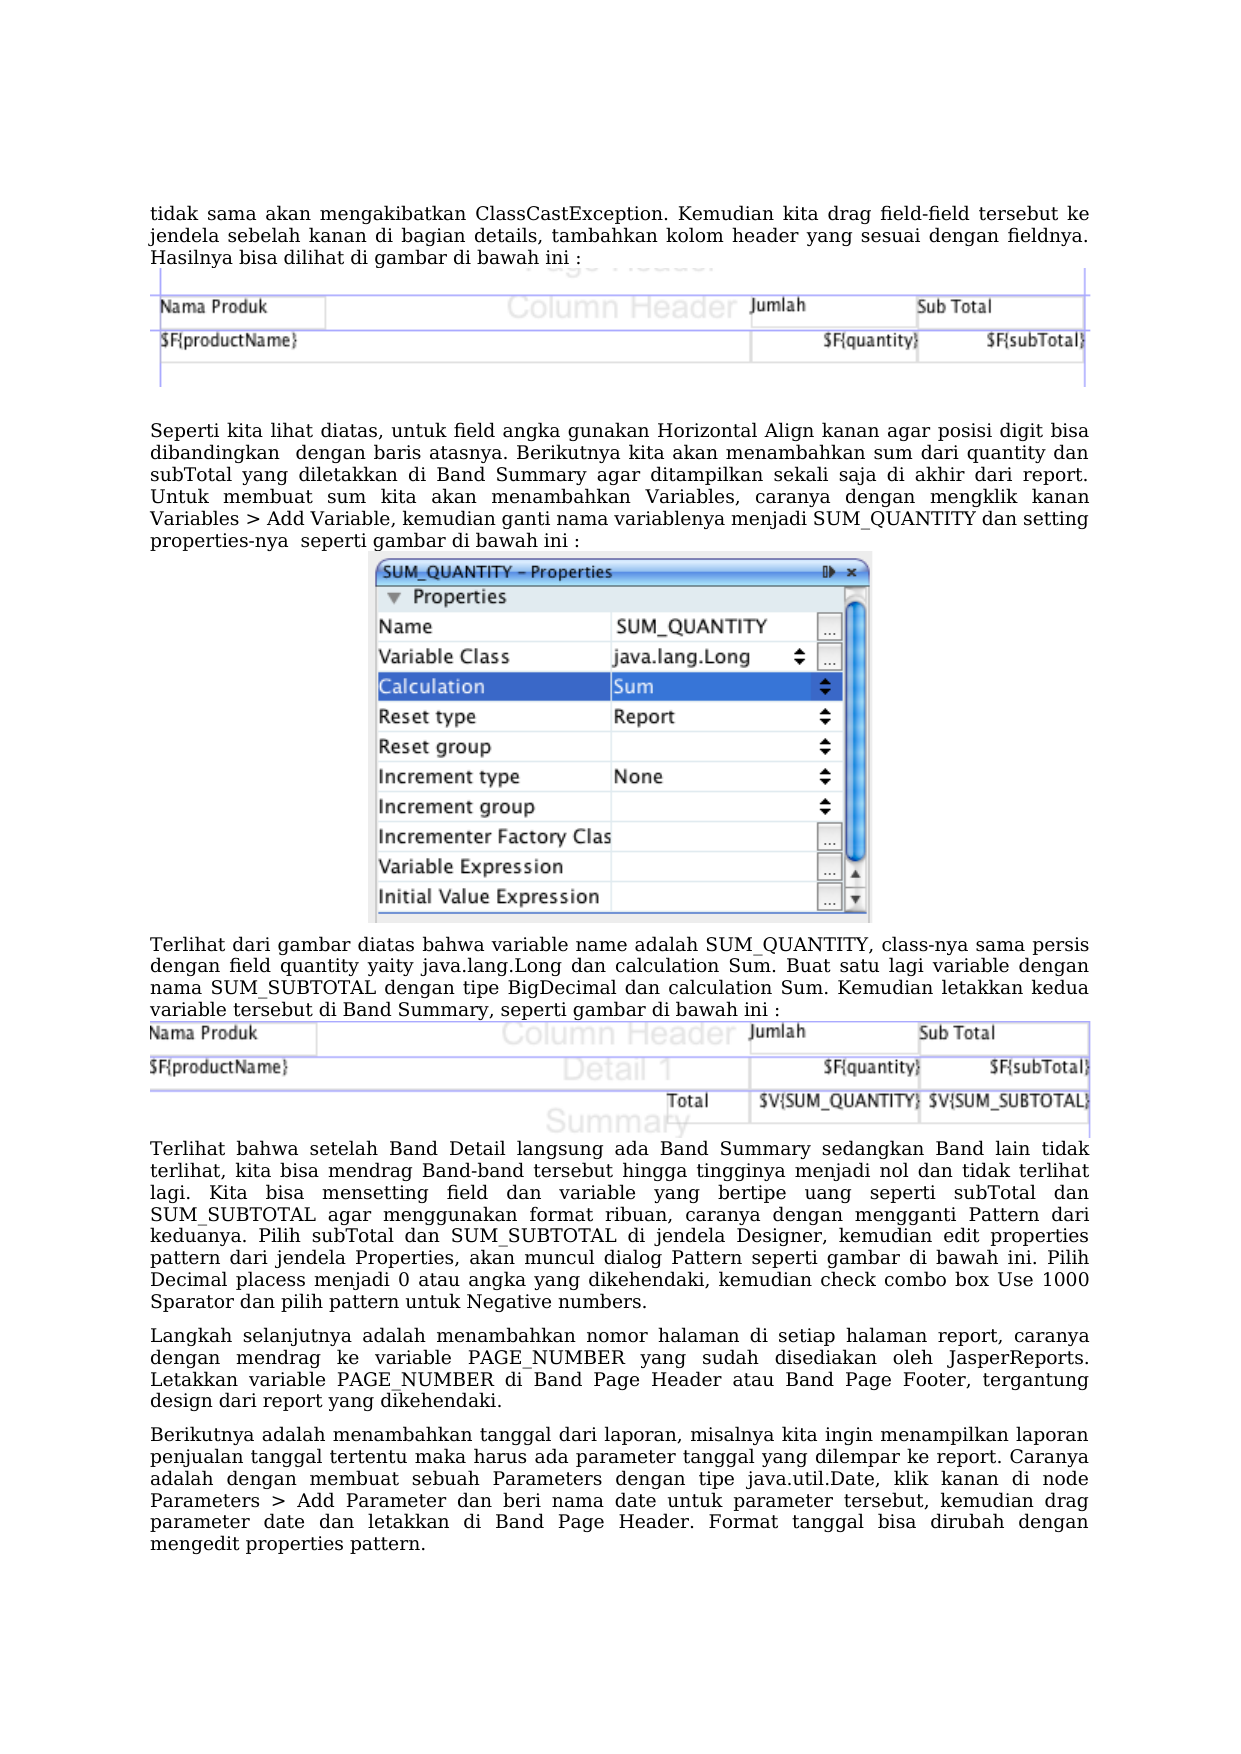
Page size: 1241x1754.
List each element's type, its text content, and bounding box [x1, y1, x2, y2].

picture [150, 1021, 1091, 1138]
text tidak sama akan mengakibatkan ClassCastException. Kemudian kita drag field-field tersebut ke jendela sebelah kanan di bagian details, tambahkan kolom header yang sesuai dengan fieldnya. Hasilnya bisa dilihat di gambar di bawah ini : [150, 203, 1091, 268]
text Terlihat dari gambar diatas bahwa variable name adalah SUM_QUANTITY, class-nya sama persis dengan field quantity yaity java.lang.Long dan calculation Sum. Buat satu lagi variable dengan nama SUM_SUBTOTAL dengan tipe BigDecimal dan calculation Sum. Kemudian letakkan kedua variable tersebut di Band Summary, seperti gambar di bawah ini : [150, 934, 1091, 1021]
text Seperti kita lihat diatas, untuk field angka gunakan Horizontal Align kanan agar posisi digit bisa dibandingkan dengan baris atasnya. Berikutnya kita akan menambahkan sum dari quantity dan subTotal yang diletakkan di Band Summary agar ditampilkan sekali saja di akhir dari report. Untuk membuat sum kita akan menambahkan Variables, caranya dengan mengklik kanan Variables > Add Variable, kemudian ganti nama variablenya menjadi SUM_QUANTITY dan setting properties-nya seperti gambar di bawah ini : [150, 421, 1091, 552]
text Langkah selanjutnya adalah menambahkan nomor halaman di setiap halaman report, caranya dengan mendrag ke variable PAGE_NUMBER yang sudah disediakan oleh JasperReports. Letakkan variable PAGE_NUMBER di Band Page Header atau Band Page Footer, tergantung design dari report yang dikehendaki. [150, 1325, 1091, 1412]
picture [368, 551, 873, 923]
text Terlihat bahwa setelah Band Detail langsung ada Band Summary sedangkan Band lain tidak terlihat, kita bisa mendrag Band-band tersebut hingga tingginya menjadi nol dan tidak terlihat lagi. Kita bisa mensetting field dan variable yang bertipe uang seperti subTotal dan SUM_SUBTOTAL agar menggunakan format ribuan, caranya dengan mengganti Pattern dari keduanya. Pilih subTotal dan SUM_SUBTOTAL di jendela Designer, kemudian edit properties pattern dari jendela Properties, akan muncul dialog Pattern seperti gambar di bawah ini. Pilih Decimal placess menjadi 0 atau angka yang dikehendaki, kemudian check combo box Use 1000 Sparator dan pilih pattern untuk Negative numbers. [150, 1138, 1091, 1313]
picture [150, 268, 1091, 387]
text Berikutnya adalah menambahkan tanggal dari laporan, misalnya kita ingin menampilkan laporan penjualan tanggal tertentu maka harus ada parameter tanggal yang dilempar ke report. Caranya adalah dengan membuat sebuah Parameters dengan tipe java.util.Date, klik kanan di node Parameters > Add Parameter dan beri nama date untuk parameter tersebut, kemudian drag parameter date dan letakkan di Band Page Header. Format tanggal bisa dirubah dengan mengedit properties pattern. [150, 1424, 1091, 1555]
